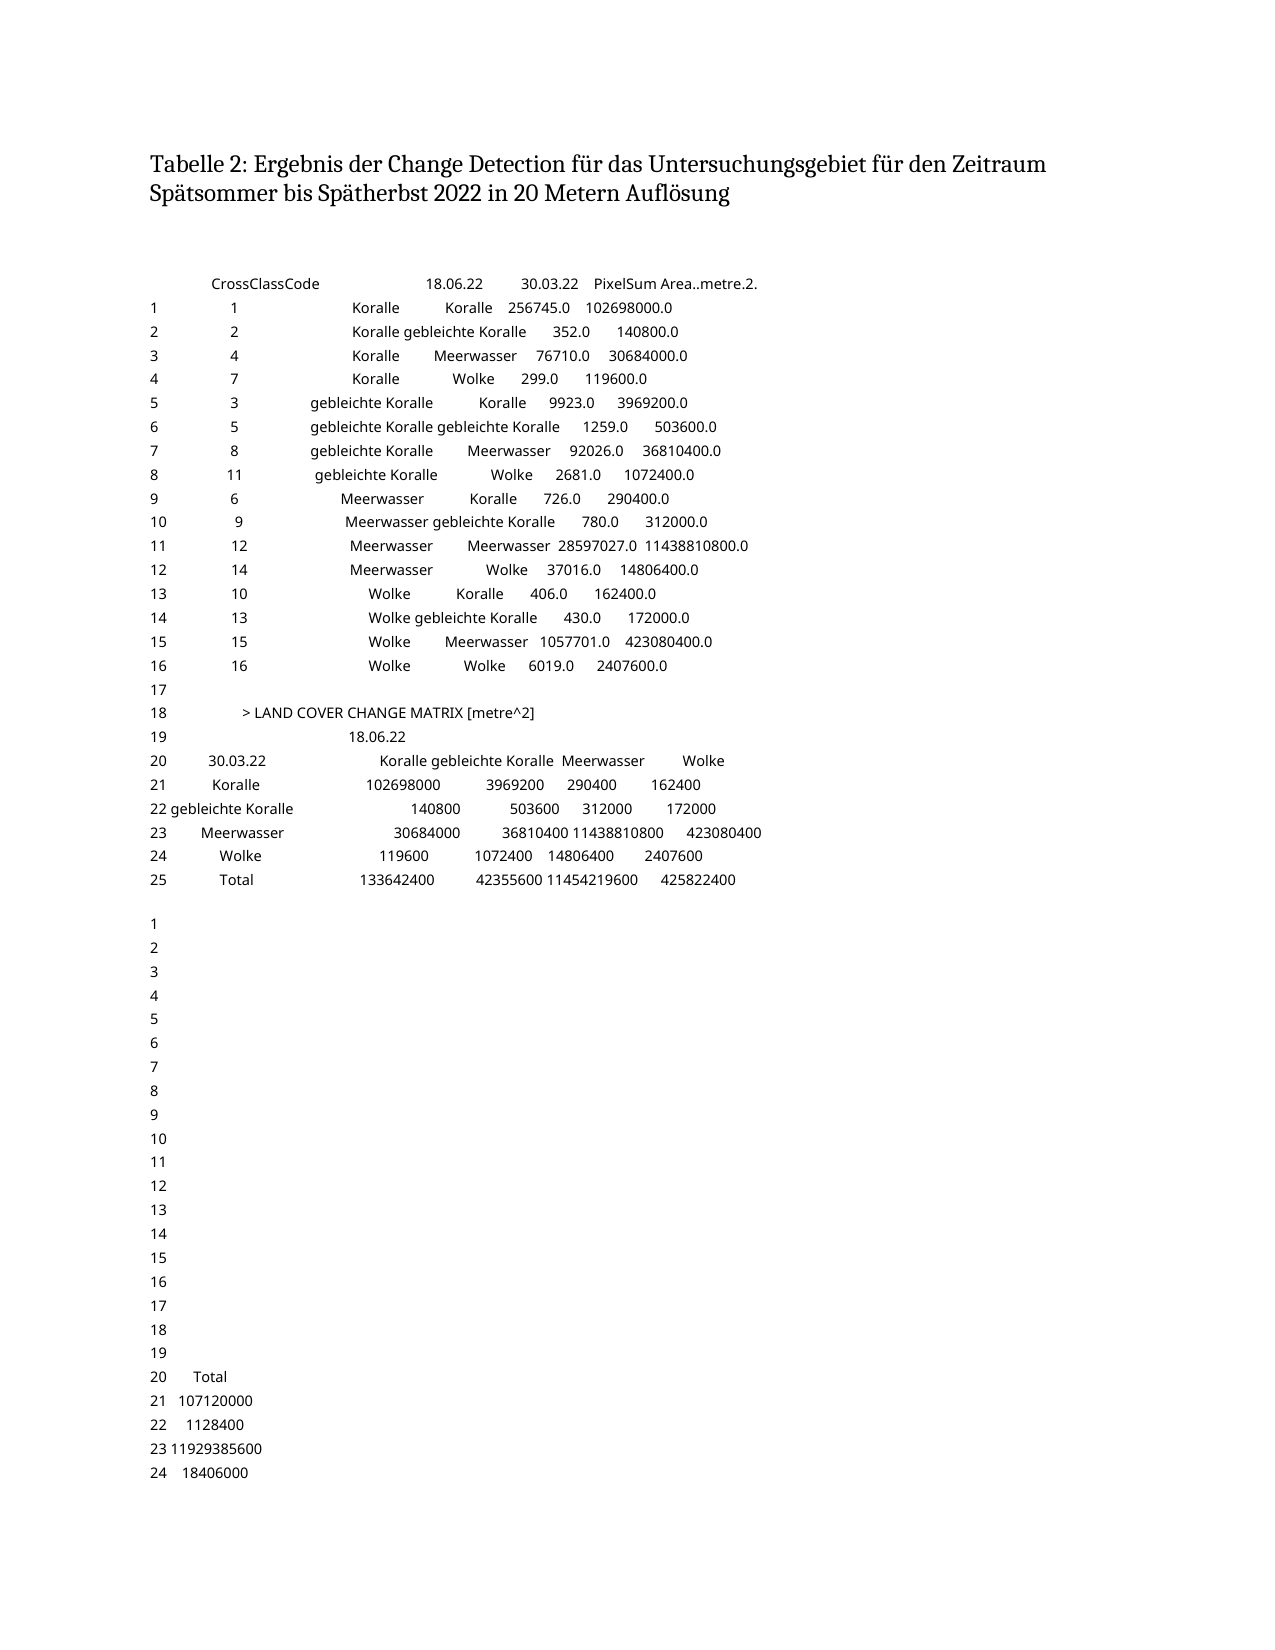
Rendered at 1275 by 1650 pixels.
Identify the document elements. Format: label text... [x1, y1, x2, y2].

text 18 > LAND COVER CHANGE MATRIX [metre^2] [150, 703, 1125, 723]
text 9 6 Meerwasser Koralle 726.0 290400.0 [150, 488, 1125, 508]
text 1 1 Koralle Koralle 256745.0 102698000.0 [150, 298, 1125, 317]
text 23 Meerwasser 30684000 36810400 11438810800 423080400 [150, 822, 1125, 842]
text 22 1128400 [150, 1415, 1125, 1434]
text 11 [150, 1152, 1125, 1172]
text 8 [150, 1081, 1125, 1101]
text 20 30.03.22 Koralle gebleichte Koralle Meerwasser Wolke [150, 751, 1125, 771]
text 11 12 Meerwasser Meerwasser 28597027.0 11438810800.0 [150, 536, 1125, 556]
text 12 [150, 1176, 1125, 1196]
text 16 [150, 1272, 1125, 1291]
text 10 [150, 1128, 1125, 1148]
text 3 4 Koralle Meerwasser 76710.0 30684000.0 [150, 345, 1125, 365]
text 25 Total 133642400 42355600 11454219600 425822400 [150, 870, 1125, 890]
text 13 [150, 1200, 1125, 1220]
text 23 11929385600 [150, 1438, 1125, 1458]
text 5 [150, 1009, 1125, 1029]
text 14 13 Wolke gebleichte Koralle 430.0 172000.0 [150, 608, 1125, 628]
text 15 15 Wolke Meerwasser 1057701.0 423080400.0 [150, 632, 1125, 651]
text 17 [150, 1295, 1125, 1315]
text 19 18.06.22 [150, 727, 1125, 747]
text 12 14 Meerwasser Wolke 37016.0 14806400.0 [150, 560, 1125, 580]
text 18 [150, 1319, 1125, 1339]
text 10 9 Meerwasser gebleichte Koralle 780.0 312000.0 [150, 512, 1125, 532]
text 21 Koralle 102698000 3969200 290400 162400 [150, 775, 1125, 794]
text 20 Total [150, 1367, 1125, 1387]
text 14 [150, 1224, 1125, 1244]
text 22 gebleichte Koralle 140800 503600 312000 172000 [150, 798, 1125, 818]
text 24 Wolke 119600 1072400 14806400 2407600 [150, 846, 1125, 866]
text 8 11 gebleichte Koralle Wolke 2681.0 1072400.0 [150, 464, 1125, 484]
text 17 [150, 679, 1125, 699]
text 2 [150, 938, 1125, 957]
text 21 107120000 [150, 1391, 1125, 1411]
text 1 [150, 914, 1125, 934]
text 7 8 gebleichte Koralle Meerwasser 92026.0 36810400.0 [150, 441, 1125, 461]
text 5 3 gebleichte Koralle Koralle 9923.0 3969200.0 [150, 393, 1125, 413]
text 15 [150, 1248, 1125, 1268]
text 13 10 Wolke Koralle 406.0 162400.0 [150, 584, 1125, 604]
text 4 [150, 985, 1125, 1005]
text 9 [150, 1104, 1125, 1124]
text 2 2 Koralle gebleichte Koralle 352.0 140800.0 [150, 321, 1125, 341]
text CrossClassCode 18.06.22 30.03.22 PixelSum Area..metre.2. [150, 274, 1125, 294]
text 6 [150, 1033, 1125, 1053]
text Tabelle 2: Ergebnis der Change Detection für das Untersuchungsgebiet für den Zeitraum Spätsommer bis Spätherbst 2022 in 20 Metern Auflösung [150, 150, 1125, 207]
text 16 16 Wolke Wolke 6019.0 2407600.0 [150, 655, 1125, 675]
text 3 [150, 961, 1125, 981]
text 6 5 gebleichte Koralle gebleichte Koralle 1259.0 503600.0 [150, 417, 1125, 437]
text 4 7 Koralle Wolke 299.0 119600.0 [150, 369, 1125, 389]
text 7 [150, 1057, 1125, 1077]
text 19 [150, 1343, 1125, 1363]
text 24 18406000 [150, 1462, 1125, 1482]
